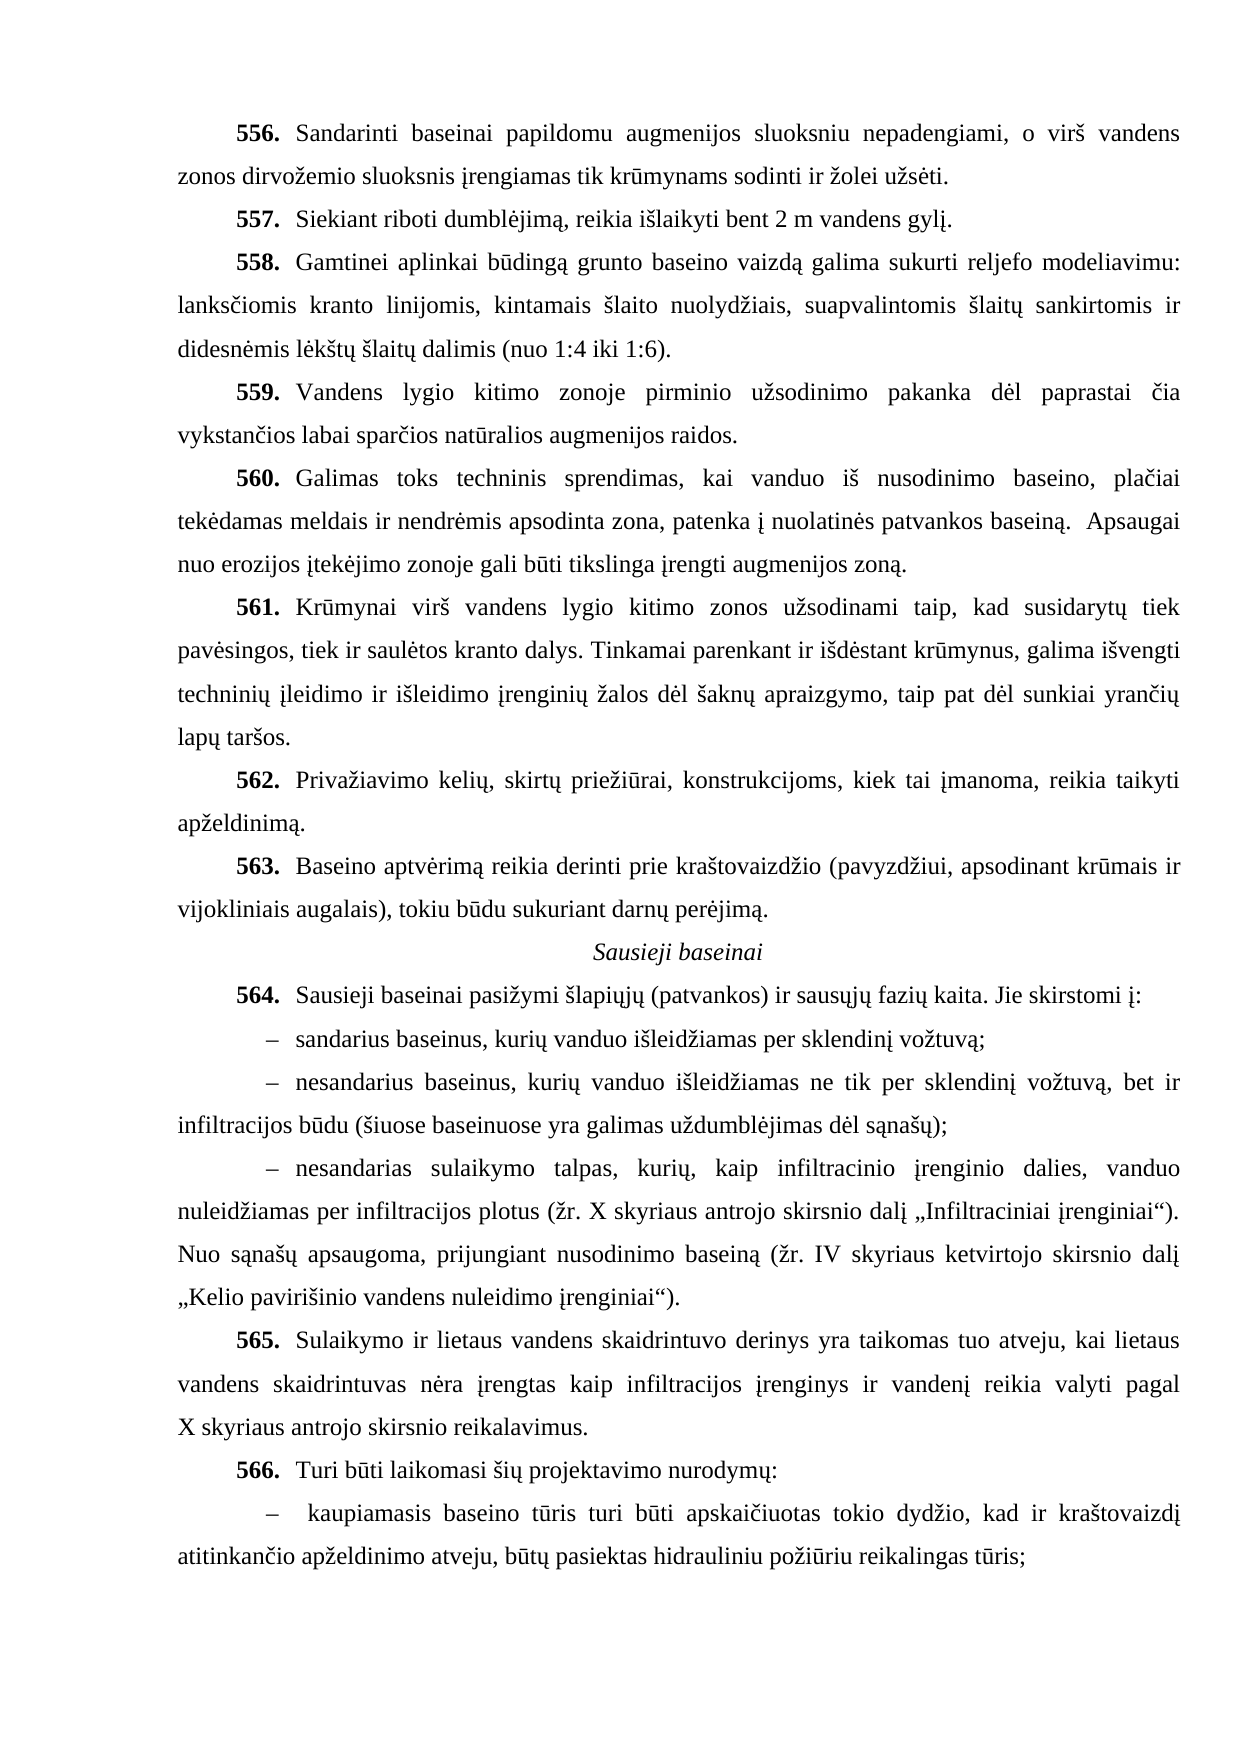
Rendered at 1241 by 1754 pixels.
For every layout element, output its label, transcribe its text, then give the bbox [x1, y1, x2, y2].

text 561. Krūmynai virš vandens lygio kitimo zonos užsodinami taip, kad susidarytų tiek pavėsingos, tiek ir saulėtos kranto dalys. Tinkamai parenkant ir išdėstant krūmynus, galima išvengti techninių įleidimo ir išleidimo įrenginių žalos dėl šaknų apraizgymo, taip pat dėl sunkiai yrančių lapų taršos. [177, 592, 1181, 751]
text 560. Galimas toks techninis sprendimas, kai vanduo iš nusodinimo baseino, plačiai tekėdamas meldais ir nendrėmis apsodinta zona, patenka į nuolatinės patvankos baseiną. Apsaugai nuo erozijos įtekėjimo zonoje gali būti tikslinga įrengti augmenijos zoną. [177, 463, 1181, 578]
text 566. Turi būti laikomasi šių projektavimo nurodymų: [177, 1455, 1181, 1484]
text – kaupiamasis baseino tūris turi būti apskaičiuotas tokio dydžio, kad ir kraštovaizdį atitinkančio apželdinimo atveju, būtų pasiektas hidrauliniu požiūriu reikalingas tūris; [177, 1498, 1181, 1570]
text 563. Baseino aptvėrimą reikia derinti prie kraštovaizdžio (pavyzdžiui, apsodinant krūmais ir vijokliniais augalais), tokiu būdu sukuriant darnų perėjimą. [177, 851, 1181, 923]
text – sandarius baseinus, kurių vanduo išleidžiamas per sklendinį vožtuvą; [177, 1024, 1181, 1052]
text 565. Sulaikymo ir lietaus vandens skaidrintuvo derinys yra taikomas tuo atveju, kai lietaus vandens skaidrintuvas nėra įrengtas kaip infiltracijos įrenginys ir vandenį reikia valyti pagal X skyriaus antrojo skirsnio reikalavimus. [177, 1326, 1181, 1441]
text 556. Sandarinti baseinai papildomu augmenijos sluoksniu nepadengiami, o virš vandens zonos dirvožemio sluoksnis įrengiamas tik krūmynams sodinti ir žolei užsėti. [177, 118, 1181, 190]
text Sausieji baseinai [177, 937, 1181, 966]
text 562. Privažiavimo kelių, skirtų priežiūrai, konstrukcijoms, kiek tai įmanoma, reikia taikyti apželdinimą. [177, 765, 1181, 837]
text 559. Vandens lygio kitimo zonoje pirminio užsodinimo pakanka dėl paprastai čia vykstančios labai sparčios natūralios augmenijos raidos. [177, 377, 1181, 449]
text – nesandarius baseinus, kurių vanduo išleidžiamas ne tik per sklendinį vožtuvą, bet ir infiltracijos būdu (šiuose baseinuose yra galimas uždumblėjimas dėl sąnašų); [177, 1067, 1181, 1139]
text – nesandarias sulaikymo talpas, kurių, kaip infiltracinio įrenginio dalies, vanduo nuleidžiamas per infiltracijos plotus (žr. X skyriaus antrojo skirsnio dalį „Infiltraciniai įrenginiai“). Nuo sąnašų apsaugoma, prijungiant nusodinimo baseiną (žr. IV skyriaus ketvirtojo skirsnio dalį „Kelio pavirišinio vandens nuleidimo įrenginiai“). [177, 1153, 1181, 1311]
text 557. Siekiant riboti dumblėjimą, reikia išlaikyti bent 2 m vandens gylį. [177, 204, 1181, 233]
text 558. Gamtinei aplinkai būdingą grunto baseino vaizdą galima sukurti reljefo modeliavimu: lanksčiomis kranto linijomis, kintamais šlaito nuolydžiais, suapvalintomis šlaitų sankirtomis ir didesnėmis lėkštų šlaitų dalimis (nuo 1:4 iki 1:6). [177, 247, 1181, 362]
text 564. Sausieji baseinai pasižymi šlapiųjų (patvankos) ir sausųjų fazių kaita. Jie skirstomi į: [177, 981, 1181, 1009]
